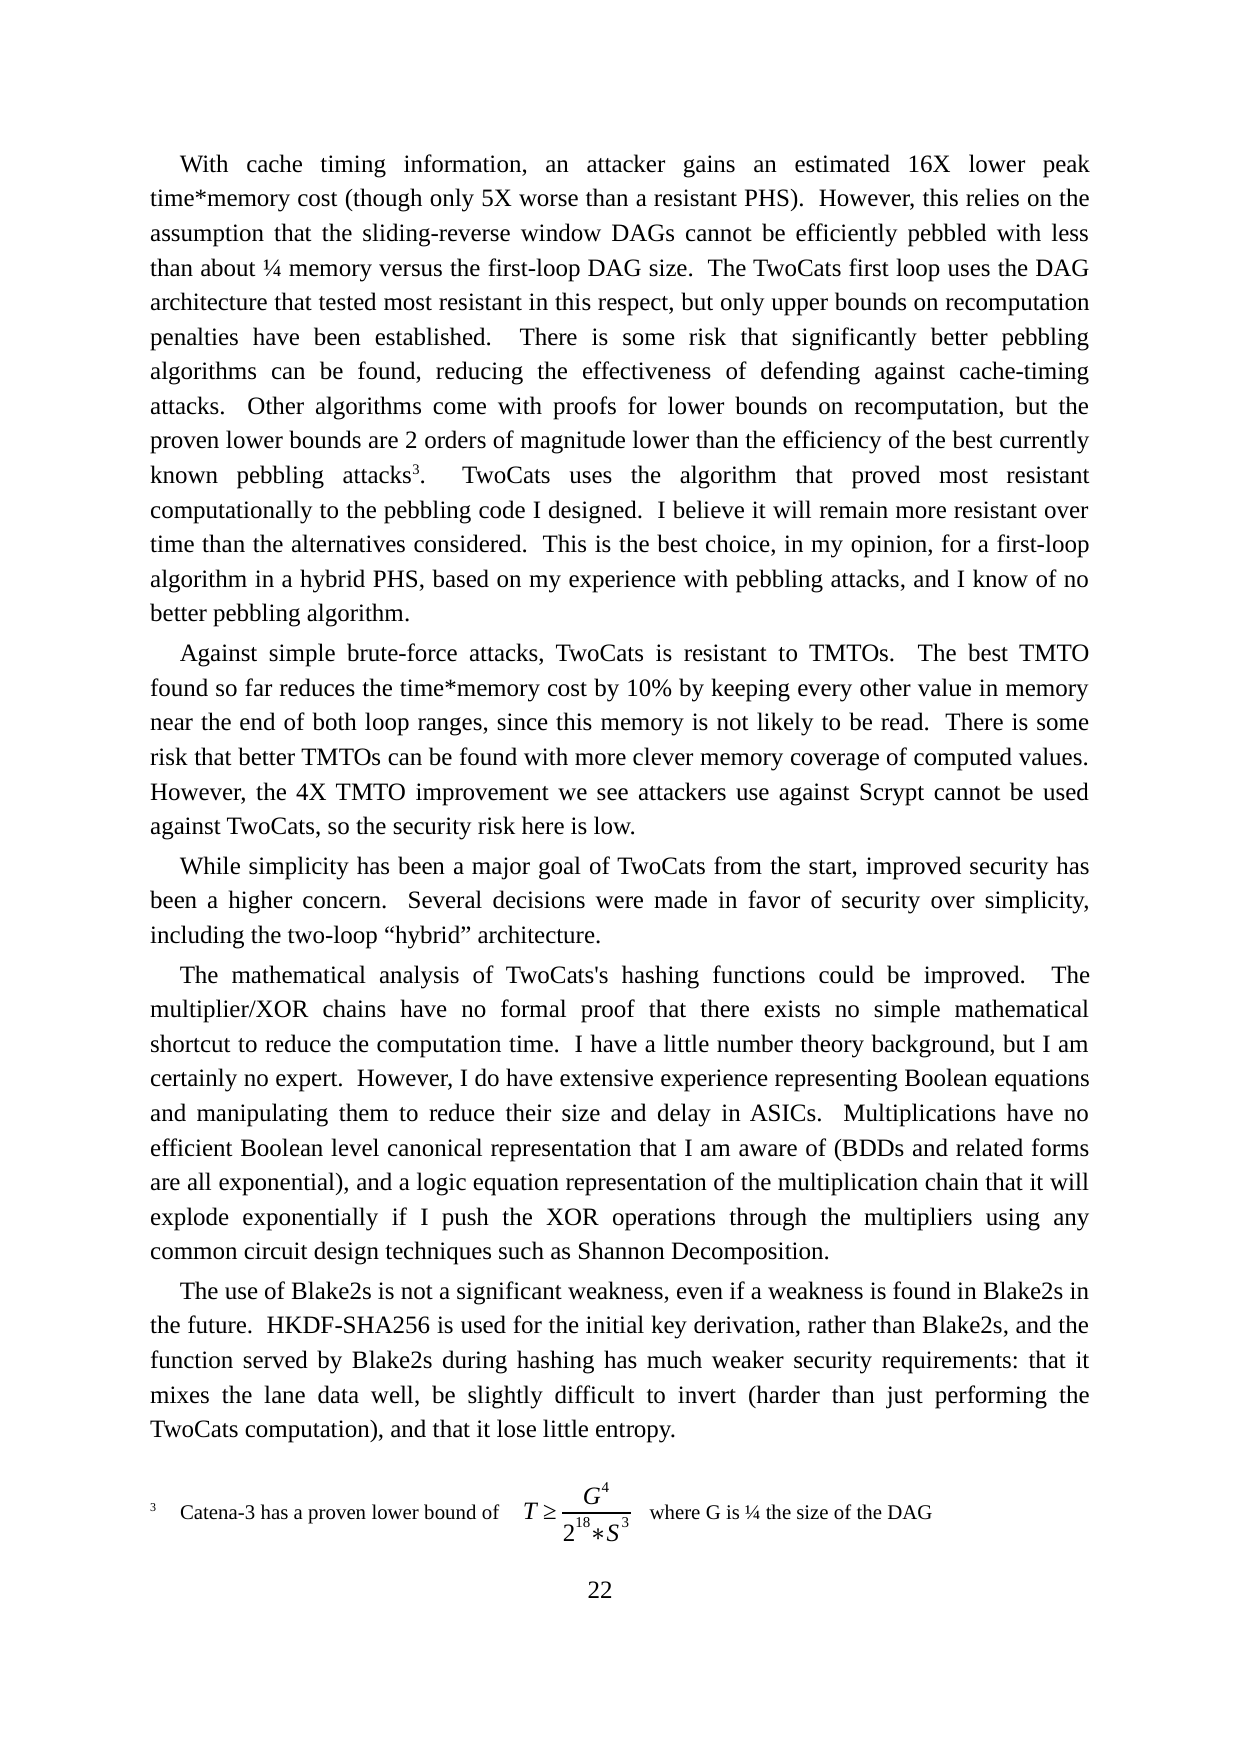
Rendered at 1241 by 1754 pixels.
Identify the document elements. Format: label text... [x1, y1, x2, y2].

text With cache timing information, an attacker gains an estimated 16X lower peak time*memory cost (though only 5X worse than a resistant PHS). However, this relies on the assumption that the sliding-reverse window DAGs cannot be efficiently pebbled with less than about ¼ memory versus the first-loop DAG size. The TwoCats first loop uses the DAG architecture that tested most resistant in this respect, but only upper bounds on recomputation penalties have been established. There is some risk that significantly better pebbling algorithms can be found, reducing the effectiveness of defending against cache-timing attacks. Other algorithms come with proofs for lower bounds on recomputation, but the proven lower bounds are 2 orders of magnitude lower than the efficiency of the best currently known pebbling attacks. TwoCats uses the algorithm that proved most resistant computationally to the pebbling code I designed. I believe it will remain more resistant over time than the alternatives considered. This is the best choice, in my opinion, for a first-loop algorithm in a hybrid PHS, based on my experience with pebbling attacks, and I know of no better pebbling algorithm. [150, 150, 1091, 627]
text The mathematical analysis of TwoCats's hashing functions could be improved. The multiplier/XOR chains have no formal proof that there exists no simple mathematical shortcut to reduce the computation time. I have a little number theory background, but I am certainly no expert. However, I do have extensive experience representing Boolean equations and manipulating them to reduce their size and delay in ASICs. Multiplications have no efficient Boolean level canonical representation that I am aware of (BDDs and related forms are all exponential), and a logic equation representation of the multiplication chain that it will explode exponentially if I push the XOR operations through the multipliers using any common circuit design techniques such as Shannon Decomposition. [150, 961, 1091, 1265]
text While simplicity has been a major goal of TwoCats from the start, improved security has been a higher concern. Several decisions were made in favor of security over simplicity, including the two-loop “hybrid” architecture. [150, 852, 1091, 949]
text Against simple brute-force attacks, TwoCats is resistant to TMTOs. The best TMTO found so far reduces the time*memory cost by 10% by keeping every other value in memory near the end of both loop ranges, since this memory is not likely to be read. There is some risk that better TMTOs can be found with more clever memory coverage of computed values. However, the 4X TMTO improvement we see attackers use against Scrypt cannot be used against TwoCats, so the security risk here is low. [150, 639, 1091, 840]
text Catena-3 has a proven lower bound of where G is ¼ the size of the DAG [150, 1478, 1091, 1546]
text The use of Blake2s is not a significant weakness, even if a weakness is found in Blake2s in the future. HKDF-SHA256 is used for the initial key derivation, rather than Blake2s, and the function served by Blake2s during hashing has much weaker security requirements: that it mixes the lane data well, be slightly difficult to invert (harder than just performing the TwoCats computation), and that it lose little entropy. [150, 1277, 1091, 1443]
